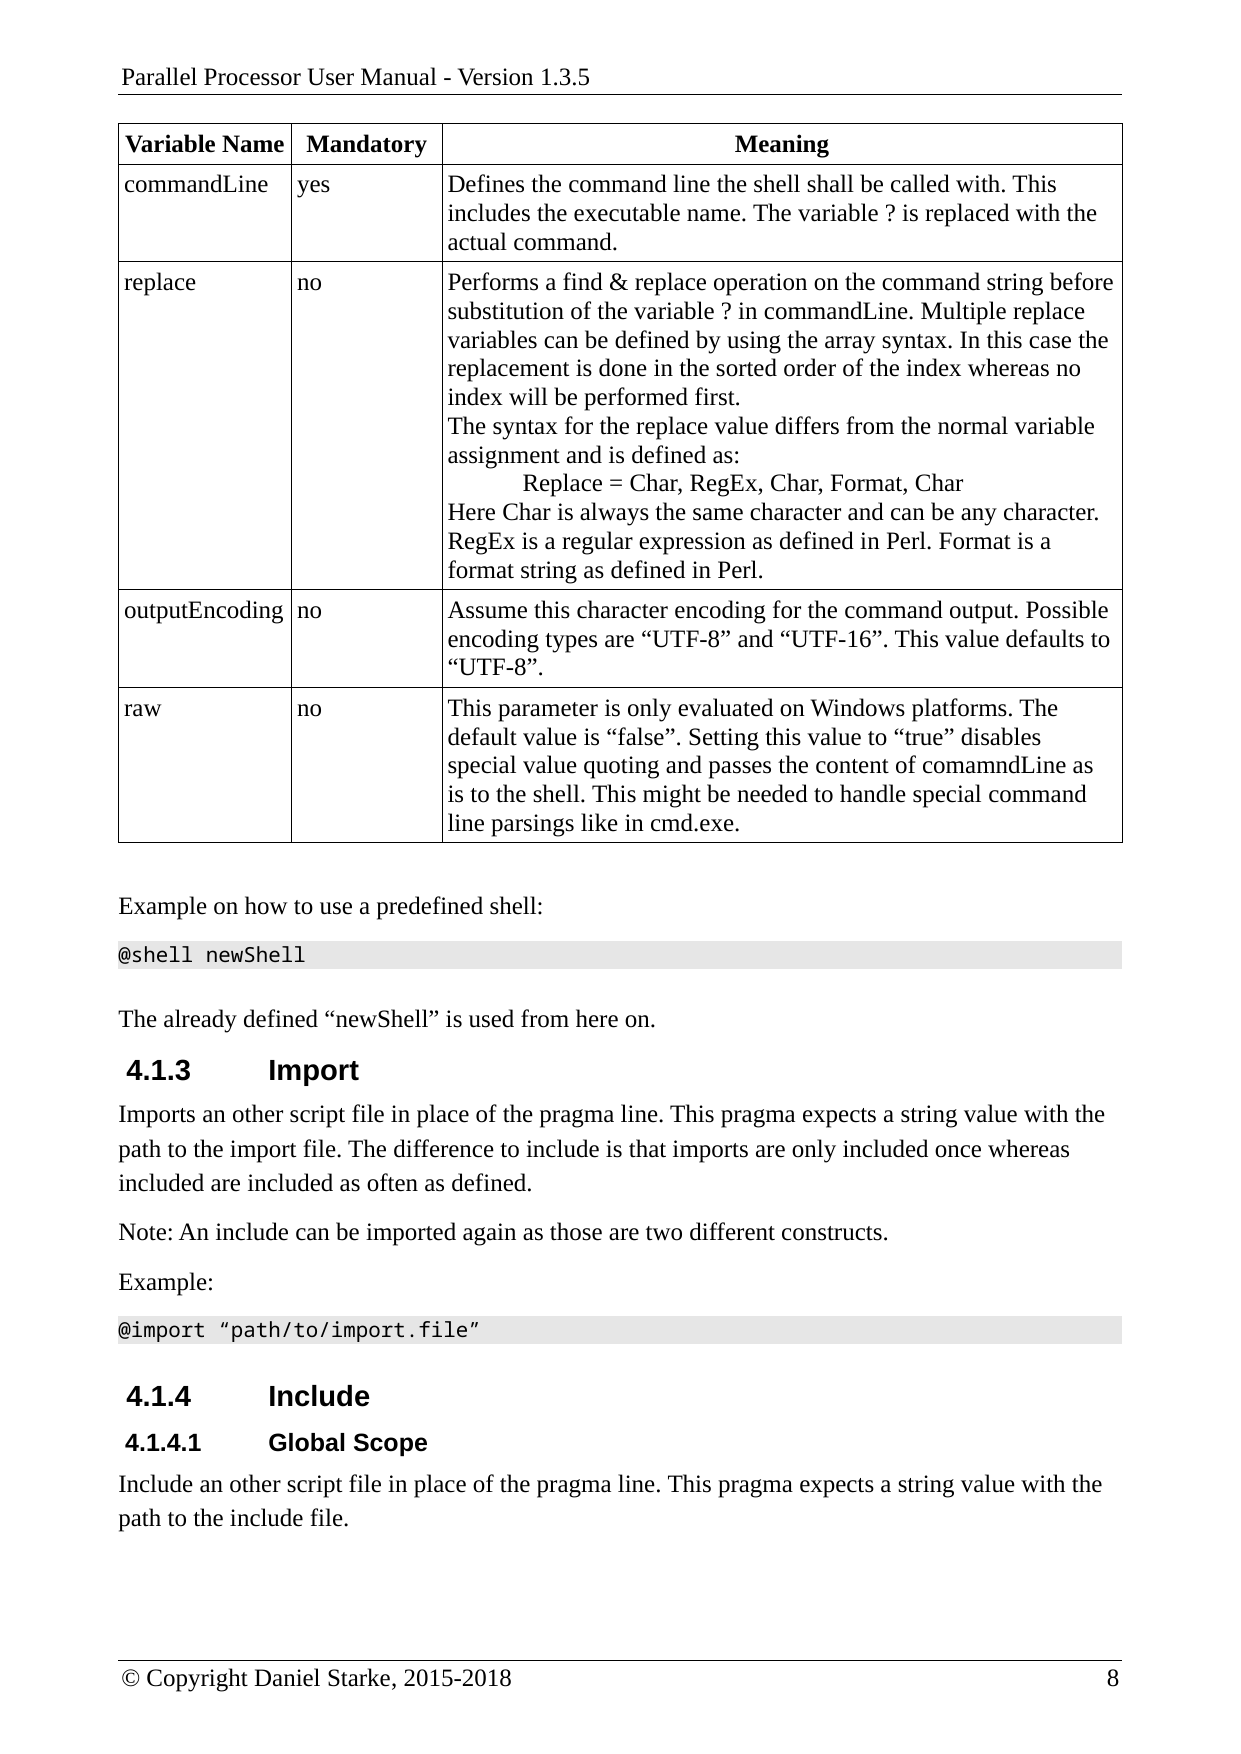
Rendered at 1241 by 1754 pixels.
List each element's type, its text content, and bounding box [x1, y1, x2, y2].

text @import “path/to/import.file” [118, 1316, 1122, 1344]
table_cell This parameter is only evaluated on Windows platforms. The default value is “false”. Setting this value to “true” disables special value quoting and passes the content of comamndLine as is to the shell. This might be needed to handle special command line parsings like in cmd.exe. [443, 688, 1122, 842]
table_header Variable Name [119, 124, 291, 163]
text Example on how to use a predefined shell: [118, 891, 1122, 920]
table_cell commandLine [119, 165, 291, 261]
text The already defined “newShell” is used from here on. [118, 1004, 1122, 1033]
table_cell Assume this character encoding for the command output. Possible encoding types are “UTF-8” and “UTF-16”. This value defaults to “UTF-8”. [443, 590, 1122, 687]
text Note: An include can be imported again as those are two different constructs. [118, 1217, 1122, 1246]
table_cell Defines the command line the shell shall be called with. This includes the executable name. The variable ? is replaced with the actual command. [443, 165, 1122, 261]
table_cell raw [119, 688, 291, 842]
subtitle Import [118, 1053, 1122, 1087]
table_header Mandatory [292, 124, 442, 163]
table_cell yes [292, 165, 442, 261]
table_cell no [292, 688, 442, 842]
text @shell newShell [118, 941, 1122, 969]
table_header Meaning [443, 124, 1122, 163]
table_cell no [292, 262, 442, 589]
table_cell outputEncoding [119, 590, 291, 687]
table_cell no [292, 590, 442, 687]
text Imports an other script file in place of the pragma line. This pragma expects a string value with the path to the import file. The difference to include is that imports are only included once whereas included are included as often as defined. [118, 1099, 1122, 1197]
table_cell Performs a find & replace operation on the command string before substitution of the variable ? in commandLine. Multiple replace variables can be defined by using the array syntax. In this case the replacement is done in the sorted order of the index whereas no index will be performed first. The syntax for the replace value differs from the normal variable assignment and is defined as: Replace = Char, RegEx, Char, Format, Char Here Char is always the same character and can be any character. RegEx is a regular expression as defined in Perl. Format is a format string as defined in Perl. [443, 262, 1122, 589]
text Include an other script file in place of the pragma line. This pragma expects a string value with the path to the include file. [118, 1469, 1122, 1532]
subtitle Include [118, 1379, 1122, 1413]
subtitle Global Scope [118, 1428, 1122, 1457]
table_cell replace [119, 262, 291, 589]
text Example: [118, 1267, 1122, 1295]
